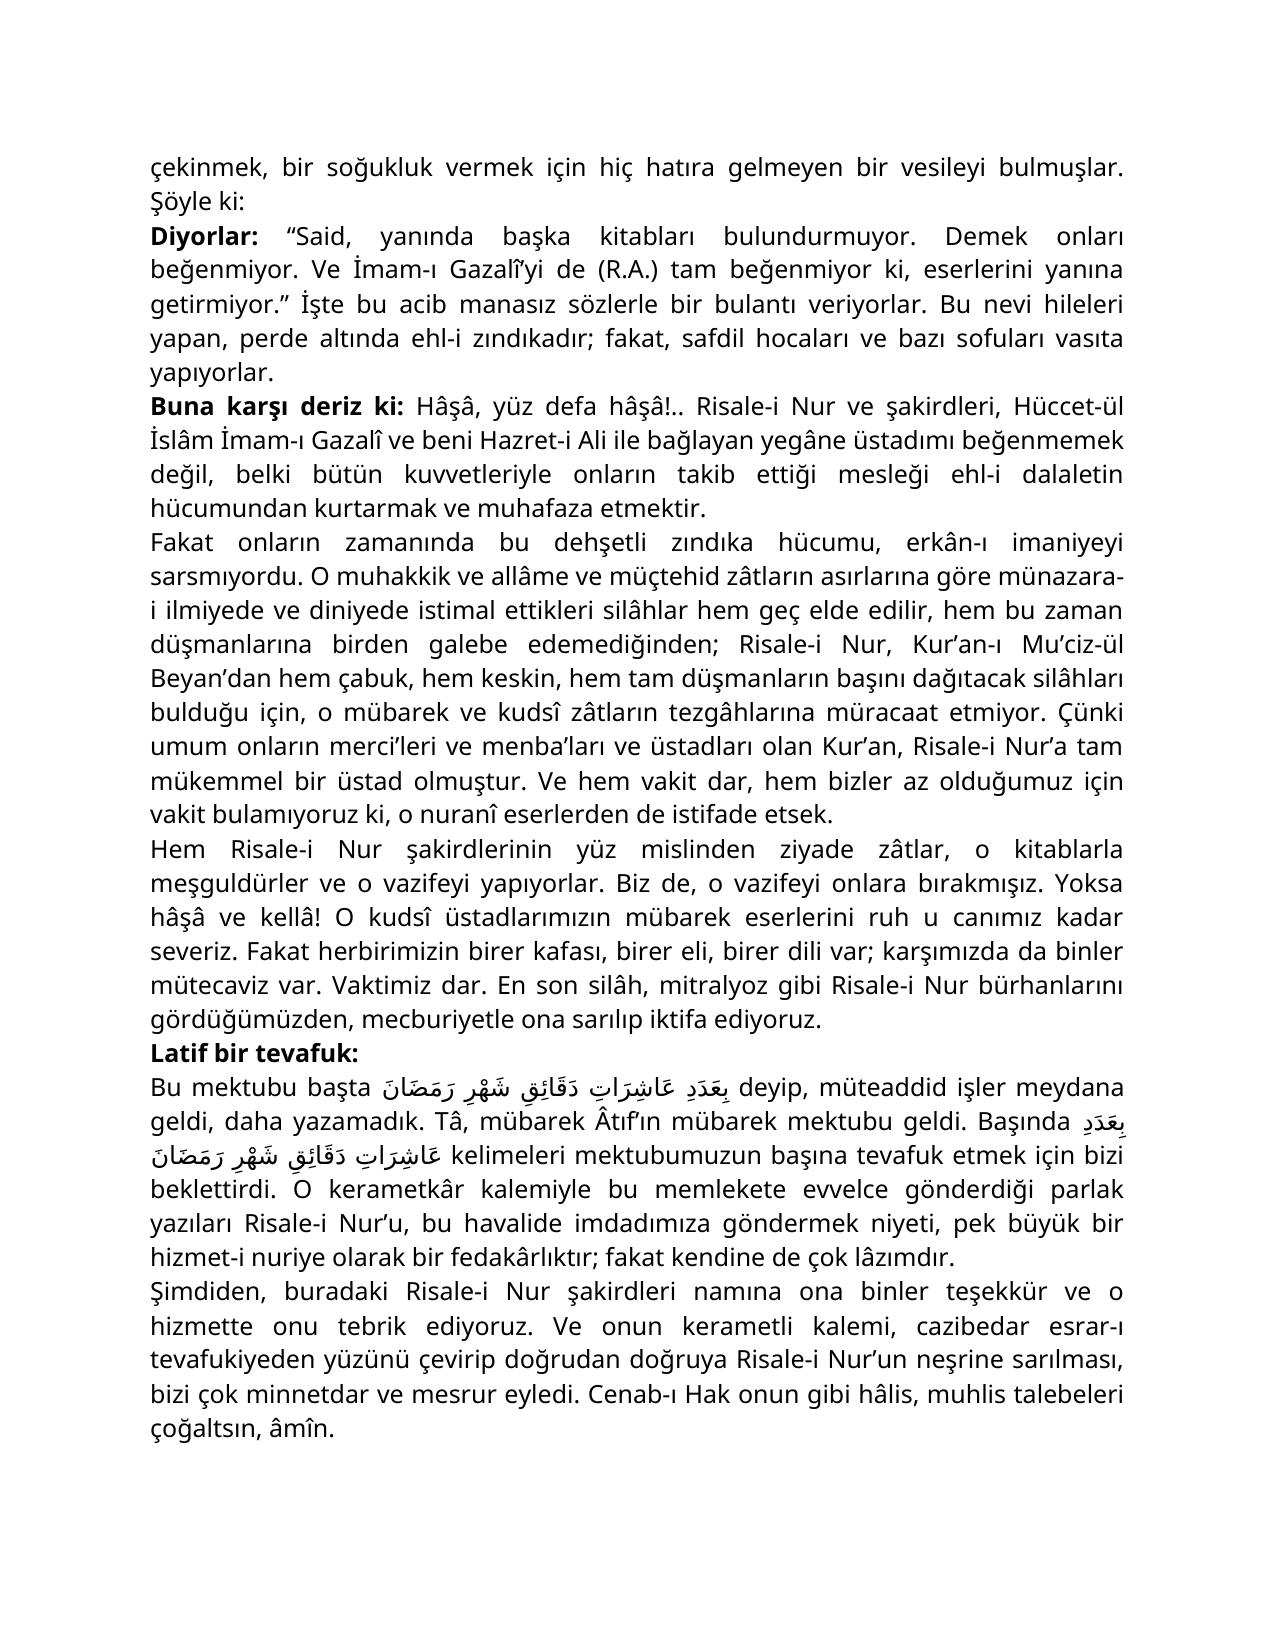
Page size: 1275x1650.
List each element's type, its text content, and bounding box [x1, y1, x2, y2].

text Diyorlar: “Said, yanında başka kitabları bulundurmuyor. Demek onları beğenmiyor. Ve İmam-ı Gazalî’yi de (R.A.) tam beğenmiyor ki, eserlerini yanına getirmiyor.” İşte bu acib manasız sözlerle bir bulantı veriyorlar. Bu nevi hileleri yapan, perde altında ehl-i zındıkadır; fakat, safdil hocaları ve bazı sofuları vasıta yapıyorlar. [150, 218, 1125, 388]
text Latif bir tevafuk: [150, 1036, 1125, 1070]
text Buna karşı deriz ki: Hâşâ, yüz defa hâşâ!.. Risale-i Nur ve şakirdleri, Hüccet-ül İslâm İmam-ı Gazalî ve beni Hazret-i Ali ile bağlayan yegâne üstadımı beğenmemek değil, belki bütün kuvvetleriyle onların takib ettiği mesleği ehl-i dalaletin hücumundan kurtarmak ve muhafaza etmektir. [150, 388, 1125, 525]
text çekinmek, bir soğukluk vermek için hiç hatıra gelmeyen bir vesileyi bulmuşlar. Şöyle ki: [150, 150, 1125, 218]
text Bu mektubu başta بِعَدَدِ عَاشِرَاتِ دَقَائِقِ شَهْرِ رَمَضَانَ deyip, müteaddid işler meydana geldi, daha yazamadık. Tâ, mübarek Âtıf’ın mübarek mektubu geldi. Başında بِعَدَدِ عَاشِرَاتِ دَقَائِقِ شَهْرِ رَمَضَانَ kelimeleri mektubumuzun başına tevafuk etmek için bizi beklettirdi. O kerametkâr kalemiyle bu memlekete evvelce gönderdiği parlak yazıları Risale-i Nur’u, bu havalide imdadımıza göndermek niyeti, pek büyük bir hizmet-i nuriye olarak bir fedakârlıktır; fakat kendine de çok lâzımdır. [150, 1070, 1125, 1274]
text Hem Risale-i Nur şakirdlerinin yüz mislinden ziyade zâtlar, o kitablarla meşguldürler ve o vazifeyi yapıyorlar. Biz de, o vazifeyi onlara bırakmışız. Yoksa hâşâ ve kellâ! O kudsî üstadlarımızın mübarek eserlerini ruh u canımız kadar severiz. Fakat herbirimizin birer kafası, birer eli, birer dili var; karşımızda da binler mütecaviz var. Vaktimiz dar. En son silâh, mitralyoz gibi Risale-i Nur bürhanlarını gördüğümüzden, mecburiyetle ona sarılıp iktifa ediyoruz. [150, 831, 1125, 1036]
text Şimdiden, buradaki Risale-i Nur şakirdleri namına ona binler teşekkür ve o hizmette onu tebrik ediyoruz. Ve onun kerametli kalemi, cazibedar esrar-ı tevafukiyeden yüzünü çevirip doğrudan doğruya Risale-i Nur’un neşrine sarılması, bizi çok minnetdar ve mesrur eyledi. Cenab-ı Hak onun gibi hâlis, muhlis talebeleri çoğaltsın, âmîn. [150, 1274, 1125, 1444]
text Fakat onların zamanında bu dehşetli zındıka hücumu, erkân-ı imaniyeyi sarsmıyordu. O muhakkik ve allâme ve müçtehid zâtların asırlarına göre münazara-i ilmiyede ve diniyede istimal ettikleri silâhlar hem geç elde edilir, hem bu zaman düşmanlarına birden galebe edemediğinden; Risale-i Nur, Kur’an-ı Mu’ciz-ül Beyan’dan hem çabuk, hem keskin, hem tam düşmanların başını dağıtacak silâhları bulduğu için, o mübarek ve kudsî zâtların tezgâhlarına müracaat etmiyor. Çünki umum onların merci’leri ve menba’ları ve üstadları olan Kur’an, Risale-i Nur’a tam mükemmel bir üstad olmuştur. Ve hem vakit dar, hem bizler az olduğumuz için vakit bulamıyoruz ki, o nuranî eserlerden de istifade etsek. [150, 525, 1125, 831]
